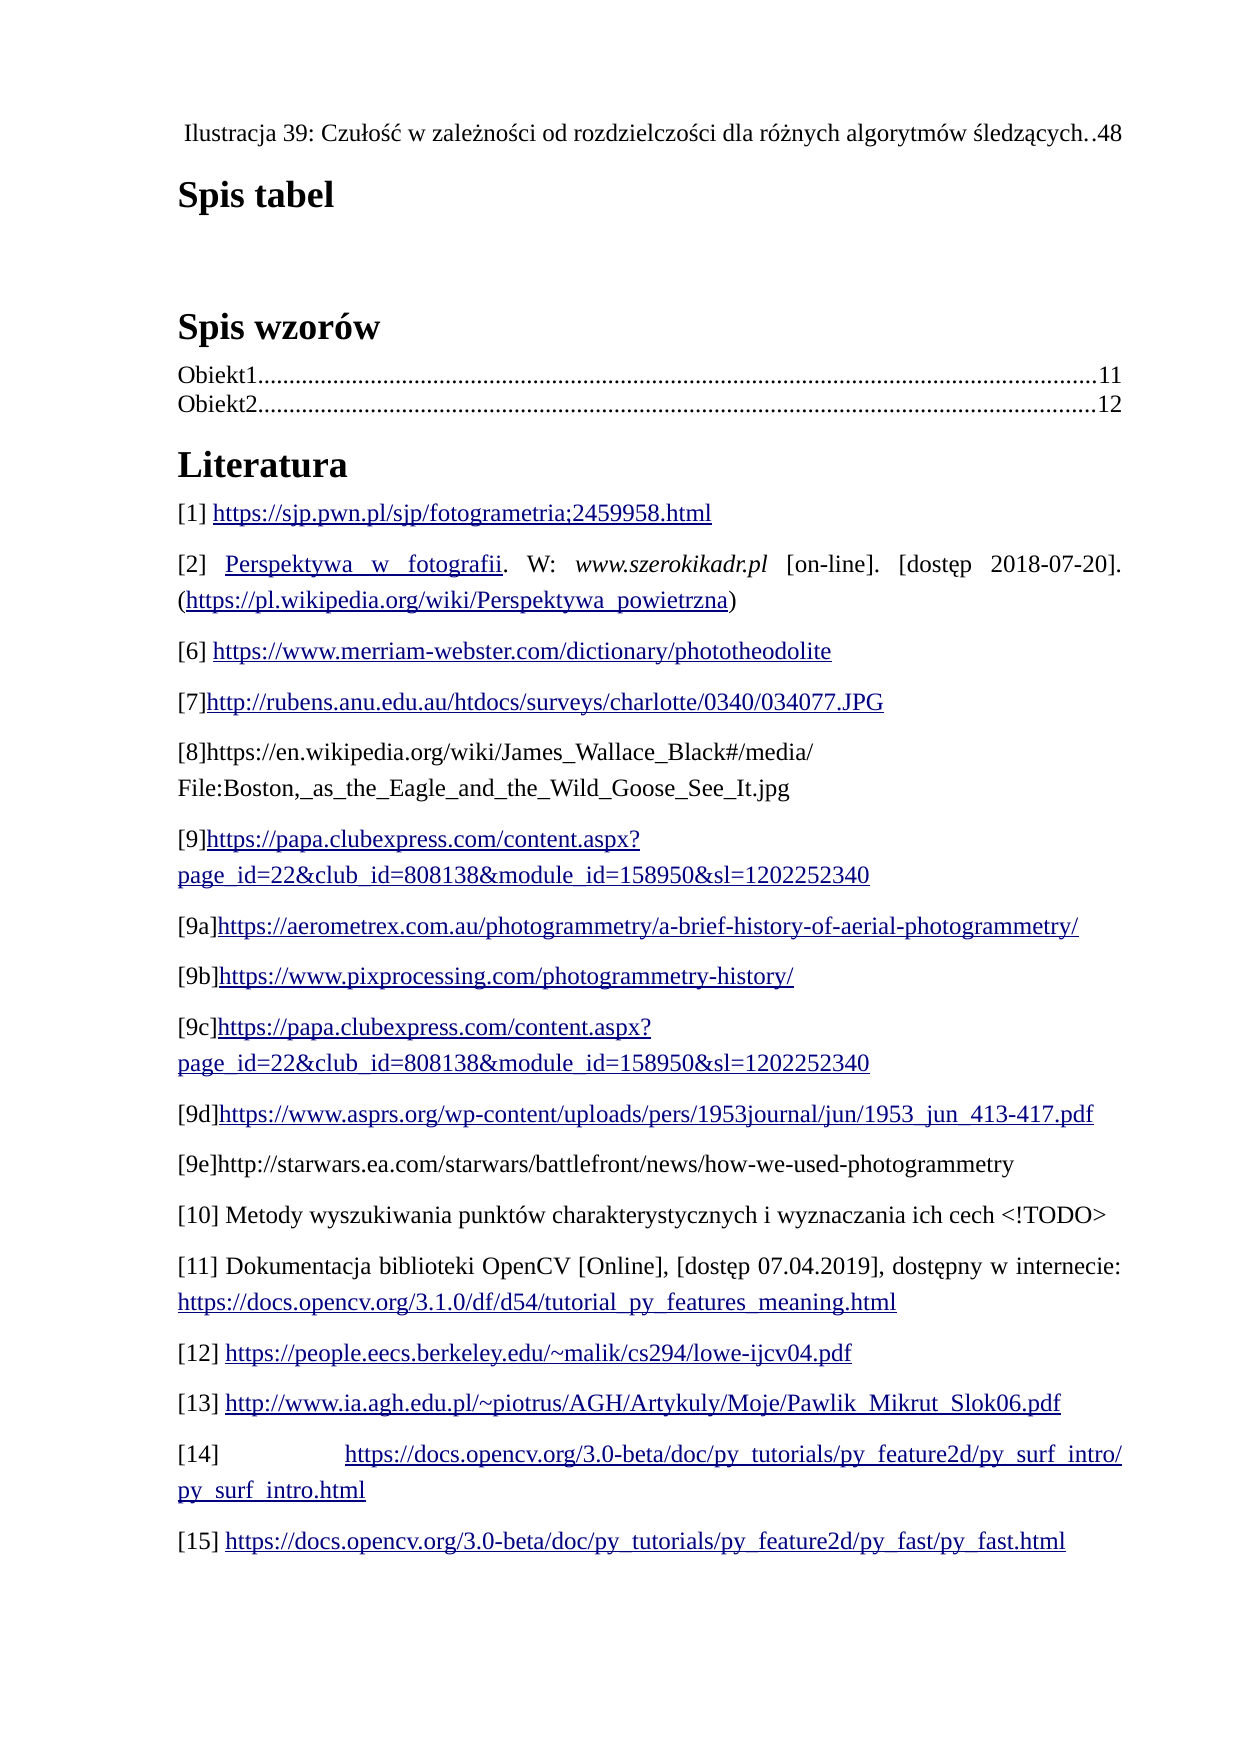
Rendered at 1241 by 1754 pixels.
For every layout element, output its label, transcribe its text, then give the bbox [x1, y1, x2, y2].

text [9d]https://www.asprs.org/wp-content/uploads/pers/1953journal/jun/1953_jun_413-417.pdf [177, 1099, 1122, 1128]
text [9c]https://papa.clubexpress.com/content.aspx?page_id=22&club_id=808138&module_id=158950&sl=1202252340 [177, 1012, 1122, 1077]
subtitle Spis tabel [177, 172, 1122, 216]
text [13] http://www.ia.agh.edu.pl/~piotrus/AGH/Artykuly/Moje/Pawlik_Mikrut_Slok06.pdf [177, 1388, 1122, 1417]
text [15] https://docs.opencv.org/3.0-beta/doc/py_tutorials/py_feature2d/py_fast/py_fast.html [177, 1526, 1122, 1554]
text [14] https://docs.opencv.org/3.0-beta/doc/py_tutorials/py_feature2d/py_surf_intro/py_surf_intro.html [177, 1439, 1122, 1504]
text [1] https://sjp.pwn.pl/sjp/fotogrametria;2459958.html [177, 498, 1122, 527]
text [7]http://rubens.anu.edu.au/htdocs/surveys/charlotte/0340/034077.JPG [177, 687, 1122, 715]
text Obiekt1 11 [177, 360, 1122, 389]
text [9b]https://www.pixprocessing.com/photogrammetry-history/ [177, 961, 1122, 990]
text [9]https://papa.clubexpress.com/content.aspx?page_id=22&club_id=808138&module_id=158950&sl=1202252340 [177, 824, 1122, 889]
text Obiekt2 12 [177, 389, 1122, 417]
text [12] https://people.eecs.berkeley.edu/~malik/cs294/lowe-ijcv04.pdf [177, 1338, 1122, 1366]
text Ilustracja 39: Czułość w zależności od rozdzielczości dla różnych algorytmów śledzących 48 [177, 118, 1122, 147]
subtitle Spis wzorów [177, 304, 1122, 347]
subtitle Literatura [177, 442, 1122, 486]
text [8]https://en.wikipedia.org/wiki/James_Wallace_Black#/media/File:Boston,_as_the_Eagle_and_the_Wild_Goose_See_It.jpg [177, 737, 1122, 802]
text [10] Metody wyszukiwania punktów charakterystycznych i wyznaczania ich cech <!TODO> [177, 1200, 1122, 1229]
text [9e]http://starwars.ea.com/starwars/battlefront/news/how-we-used-photogrammetry [177, 1149, 1122, 1178]
text [6] https://www.merriam-webster.com/dictionary/phototheodolite [177, 636, 1122, 665]
text [2] Perspektywa w fotografii. W: www.szerokikadr.pl [on-line]. [dostęp 2018-07-20]. (https://pl.wikipedia.org/wiki/Perspektywa_powietrzna) [177, 549, 1122, 614]
text [9a]https://aerometrex.com.au/photogrammetry/a-brief-history-of-aerial-photogrammetry/ [177, 911, 1122, 939]
text [11] Dokumentacja biblioteki OpenCV [Online], [dostęp 07.04.2019], dostępny w internecie: https://docs.opencv.org/3.1.0/df/d54/tutorial_py_features_meaning.html [177, 1251, 1122, 1316]
